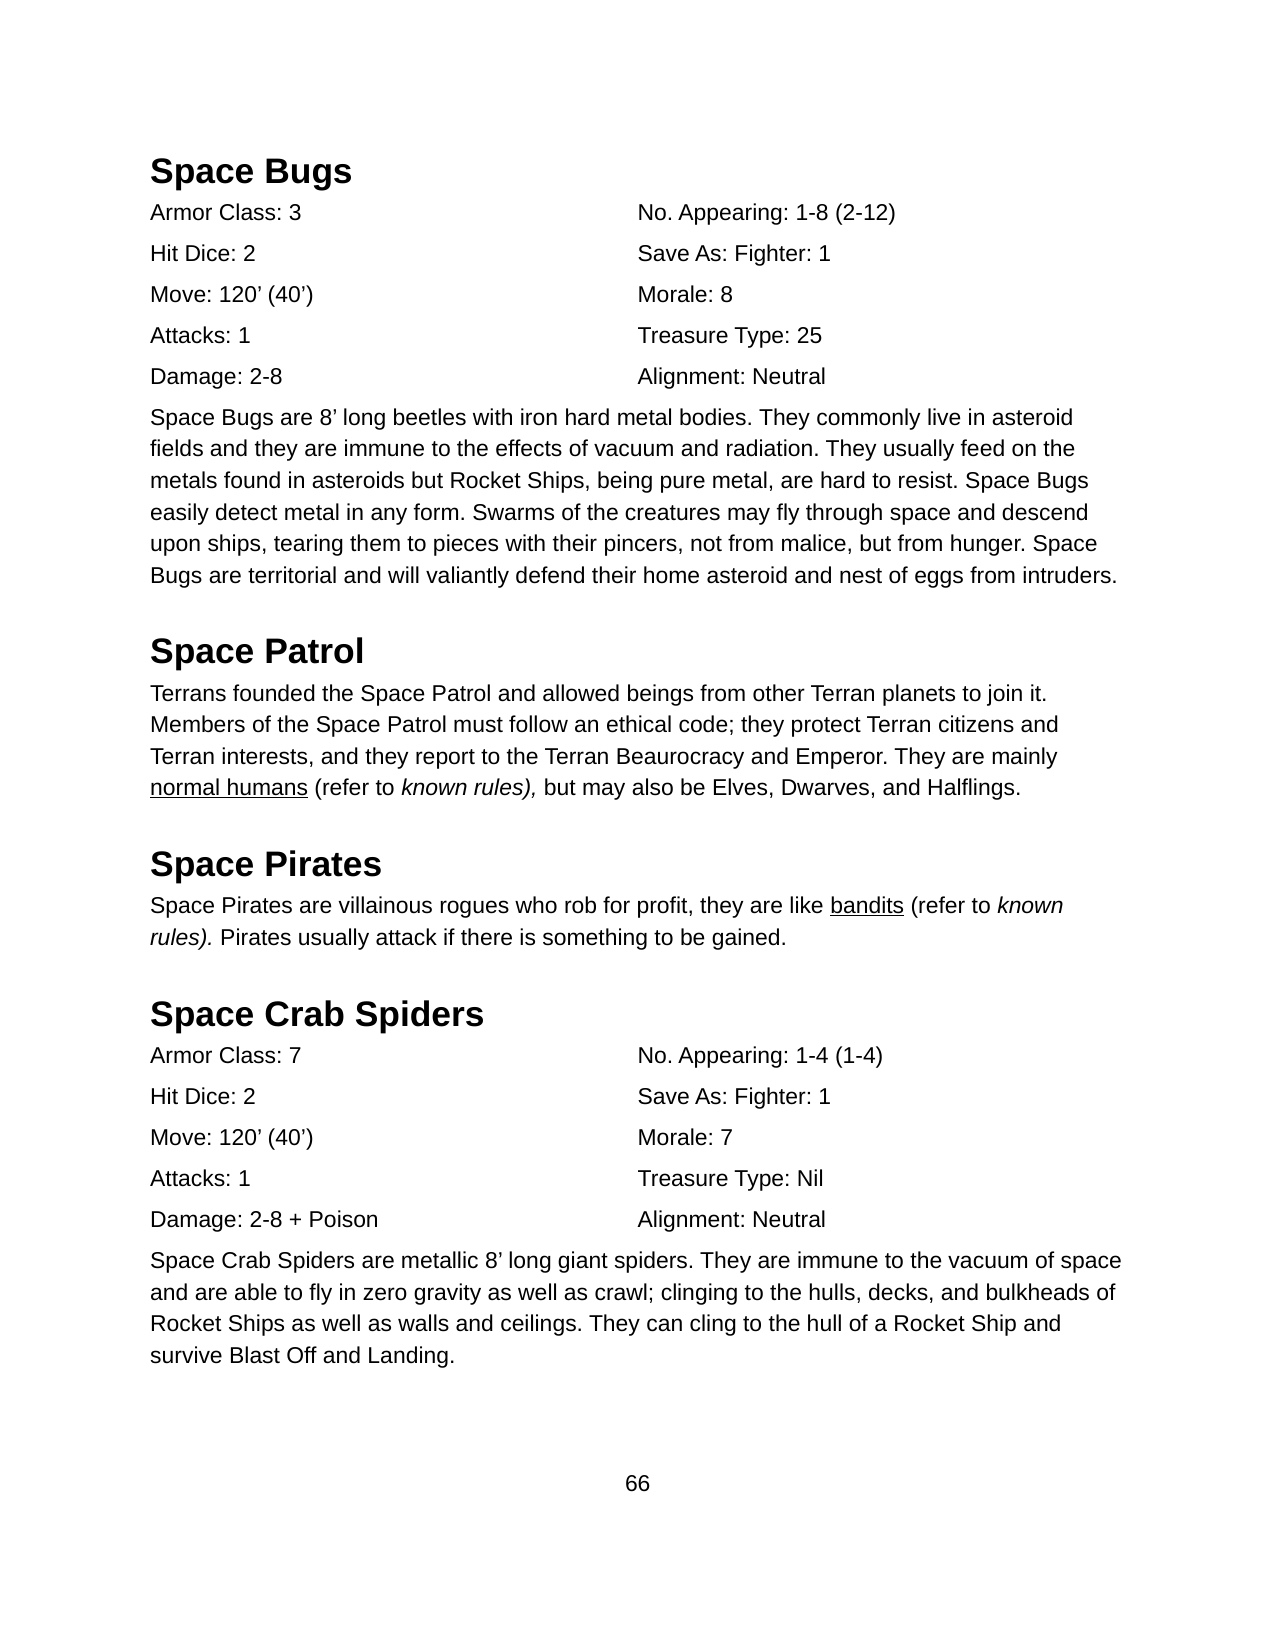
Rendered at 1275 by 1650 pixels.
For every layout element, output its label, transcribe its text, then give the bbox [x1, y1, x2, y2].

text Space Pirates are villainous rogues who rob for profit, they are like bandits (refer to known rules). Pirates usually attack if there is something to be gained. [150, 892, 1125, 950]
table_cell Move: 120’ (40’) [150, 281, 637, 322]
table_cell Morale: 7 [638, 1124, 1125, 1165]
table_header Armor Class: 3 [150, 199, 637, 240]
table_header No. Appearing: 1-8 (2-12) [638, 199, 1125, 240]
table_cell Alignment: Neutral [638, 1206, 1125, 1247]
table_header No. Appearing: 1-4 (1-4) [638, 1042, 1125, 1083]
table_header Armor Class: 7 [150, 1042, 637, 1083]
table_cell Alignment: Neutral [638, 363, 1125, 404]
table_cell Attacks: 1 [150, 1165, 637, 1206]
table_cell Move: 120’ (40’) [150, 1124, 637, 1165]
text Space Crab Spiders are metallic 8’ long giant spiders. They are immune to the vacuum of space and are able to fly in zero gravity as well as crawl; clinging to the hulls, decks, and bulkheads of Rocket Ships as well as walls and ceilings. They can cling to the hull of a Rocket Ship and survive Blast Off and Landing. [150, 1247, 1125, 1368]
subtitle Space Bugs [150, 150, 1125, 191]
table_cell Attacks: 1 [150, 322, 637, 363]
subtitle Space Pirates [150, 843, 1125, 884]
table_cell Hit Dice: 2 [150, 240, 637, 281]
text Terrans founded the Space Patrol and allowed beings from other Terran planets to join it. Members of the Space Patrol must follow an ethical code; they protect Terran citizens and Terran interests, and they report to the Terran Beaurocracy and Emperor. They are mainly normal humans (refer to known rules), but may also be Elves, Dwarves, and Halflings. [150, 680, 1125, 801]
table_cell Save As: Fighter: 1 [638, 240, 1125, 281]
table_cell Damage: 2-8 + Poison [150, 1206, 637, 1247]
table_cell Morale: 8 [638, 281, 1125, 322]
subtitle Space Crab Spiders [150, 993, 1125, 1034]
table_cell Save As: Fighter: 1 [638, 1083, 1125, 1124]
text Space Bugs are 8’ long beetles with iron hard metal bodies. They commonly live in asteroid fields and they are immune to the effects of vacuum and radiation. They usually feed on the metals found in asteroids but Rocket Ships, being pure metal, are hard to resist. Space Bugs easily detect metal in any form. Swarms of the creatures may fly through space and descend upon ships, tearing them to pieces with their pincers, not from malice, but from hunger. Space Bugs are territorial and will valiantly defend their home asteroid and nest of eggs from intruders. [150, 404, 1125, 588]
table_cell Hit Dice: 2 [150, 1083, 637, 1124]
subtitle Space Patrol [150, 631, 1125, 671]
table_cell Treasure Type: 25 [638, 322, 1125, 363]
table_cell Treasure Type: Nil [638, 1165, 1125, 1206]
table_cell Damage: 2-8 [150, 363, 637, 404]
